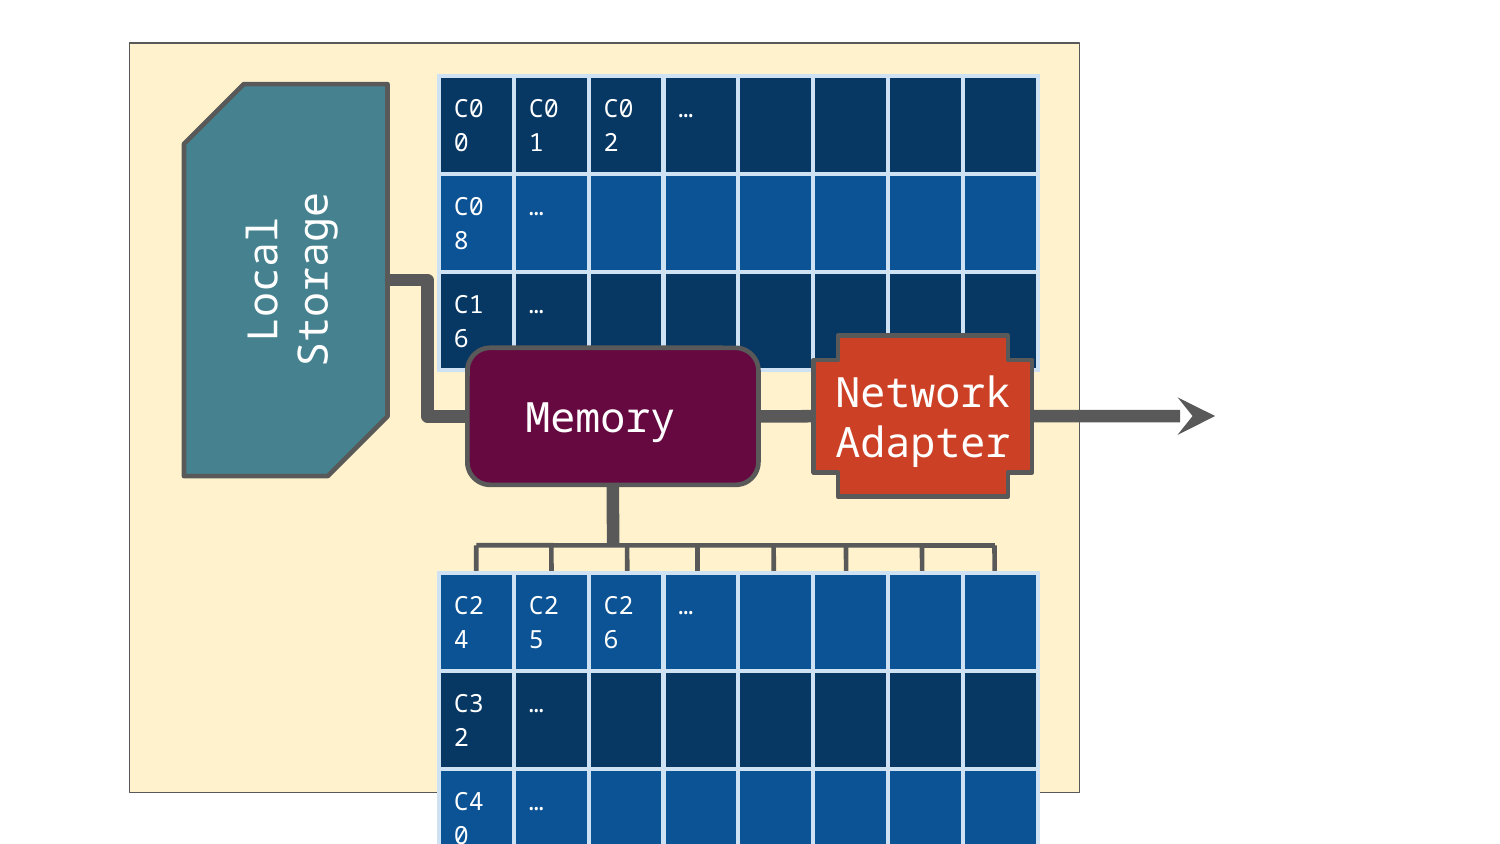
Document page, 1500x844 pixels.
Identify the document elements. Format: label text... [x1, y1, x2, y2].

table_header [965, 78, 1036, 172]
text_box [776, 548, 843, 571]
text_box [129, 42, 1080, 793]
text_box Memory [467, 347, 759, 485]
table_cell [591, 673, 661, 767]
table_cell C16 [441, 274, 512, 368]
table_header [740, 78, 811, 172]
table_cell … [516, 274, 587, 347]
text_box [849, 548, 919, 571]
table_cell [890, 771, 961, 844]
text_box [925, 548, 992, 571]
table_header [815, 575, 886, 669]
table_cell [666, 771, 736, 844]
table_cell [965, 771, 1036, 844]
table_cell [740, 274, 811, 368]
table_cell [890, 673, 961, 767]
table_cell [815, 673, 886, 767]
table_header [890, 575, 961, 669]
table_cell [740, 673, 811, 767]
table_cell [591, 771, 661, 844]
table_cell [815, 176, 886, 270]
table_header C02 [591, 78, 661, 172]
table_cell [666, 176, 736, 270]
table_cell [740, 176, 811, 270]
table_cell C40 [441, 771, 512, 844]
table_cell [666, 673, 736, 767]
table_header [890, 78, 961, 172]
text_box [700, 548, 771, 571]
table_cell [740, 771, 811, 844]
table_cell C32 [441, 673, 512, 767]
table_header C24 [441, 575, 512, 669]
table_cell [666, 274, 736, 347]
table_cell [890, 176, 961, 270]
table_header C25 [516, 575, 587, 669]
text_box Local Storage [183, 84, 388, 477]
text_box [479, 548, 549, 571]
table_cell [965, 673, 1036, 767]
text_box [630, 548, 695, 571]
table_cell C08 [441, 176, 512, 270]
table_header … [666, 575, 736, 669]
table_cell [591, 176, 661, 270]
table_header [815, 78, 886, 172]
table_header C01 [516, 78, 587, 172]
text_box [620, 423, 1080, 793]
table_cell [965, 176, 1036, 270]
table_cell … [516, 673, 587, 767]
text_box [759, 372, 813, 410]
table_cell … [516, 176, 587, 270]
table_cell … [516, 771, 587, 844]
table_header [965, 575, 1036, 669]
table_header … [666, 78, 736, 172]
text_box Network Adapter [813, 335, 1033, 497]
table_header C00 [441, 78, 512, 172]
text_box [554, 548, 624, 571]
table_cell [890, 274, 961, 335]
table_header [740, 575, 811, 669]
table_cell C40 [458, 832, 464, 842]
table_cell [815, 274, 886, 359]
table_cell [965, 274, 1036, 368]
table_cell [591, 274, 661, 347]
table_cell [815, 771, 886, 844]
table_header C26 [591, 575, 661, 669]
